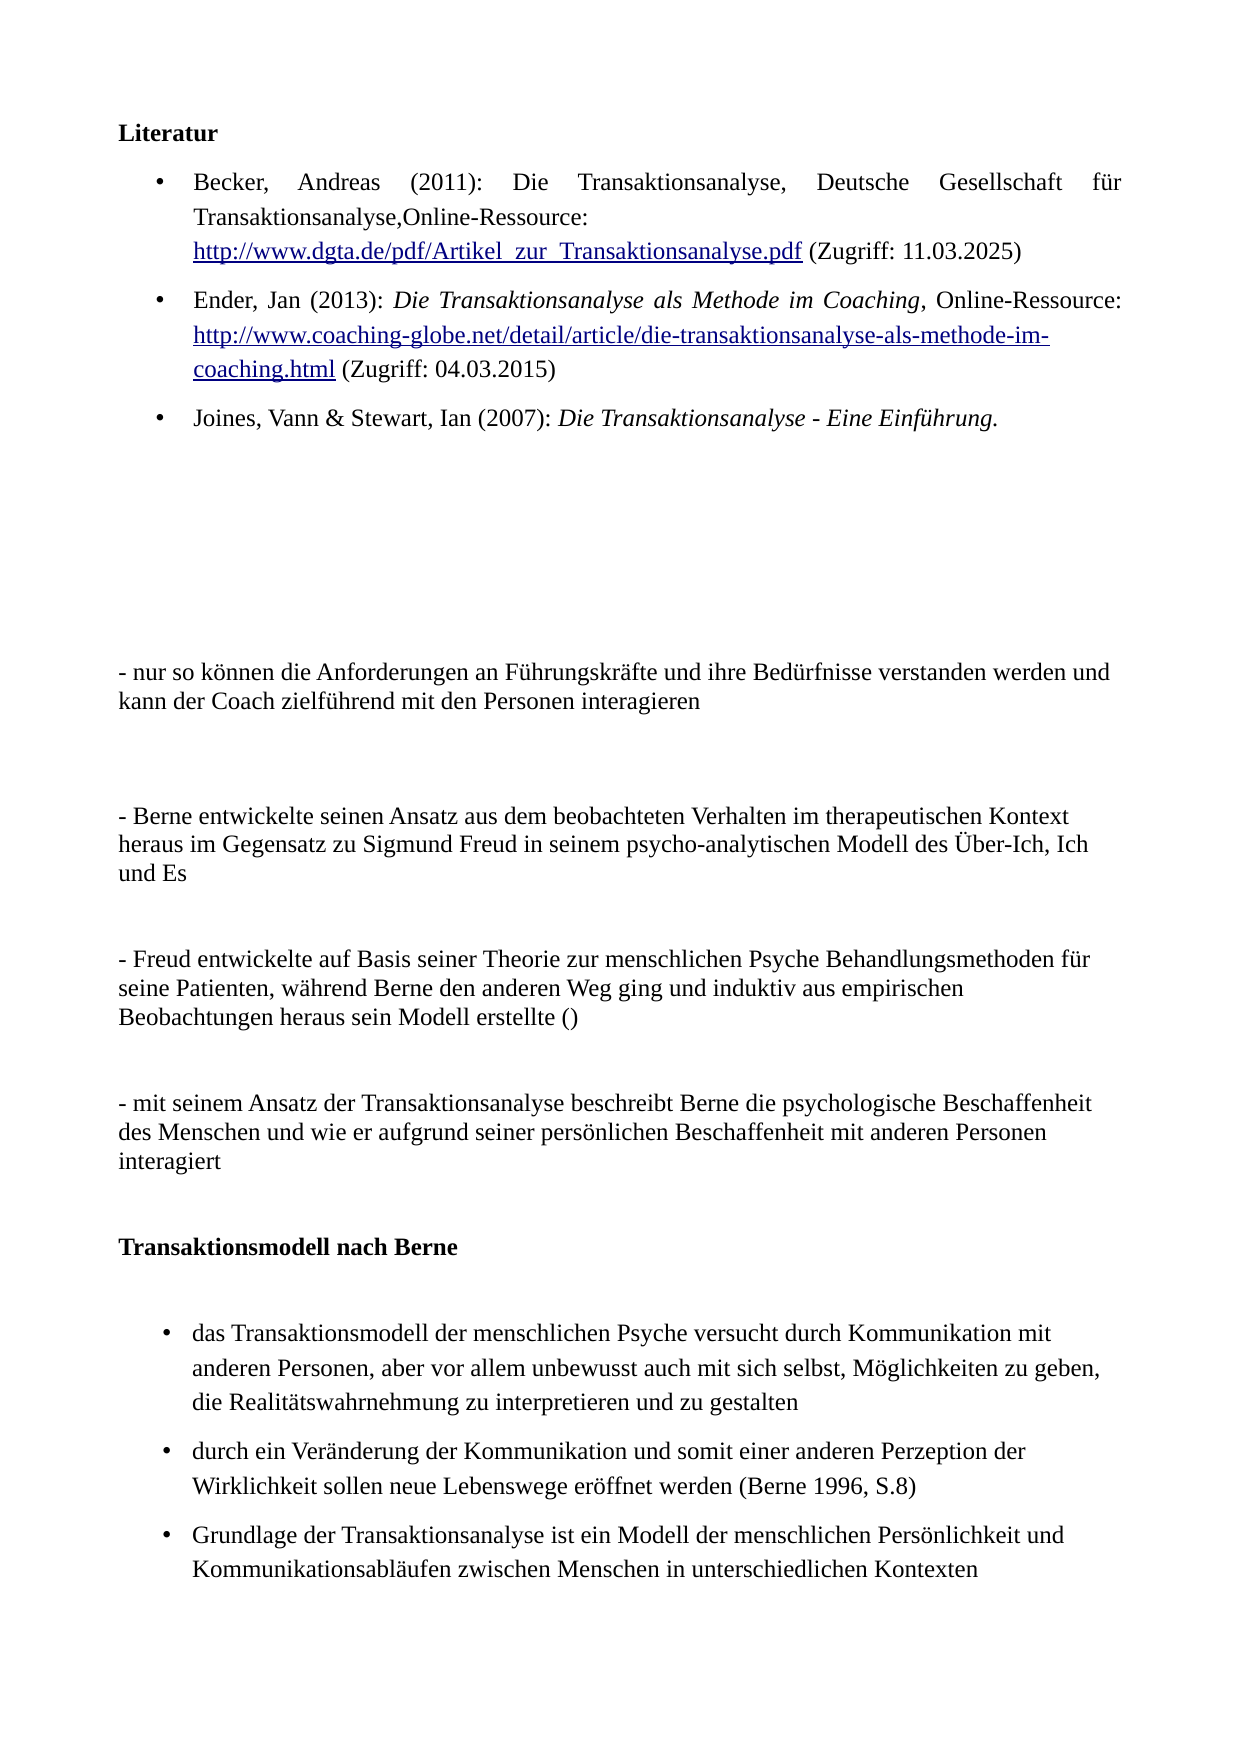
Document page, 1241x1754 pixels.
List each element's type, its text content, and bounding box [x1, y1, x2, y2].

text - mit seinem Ansatz der Transaktionsanalyse beschreibt Berne die psychologische Beschaffenheit des Menschen und wie er aufgrund seiner persönlichen Beschaffenheit mit anderen Personen interagiert [118, 1088, 1122, 1174]
list Grundlage der Transaktionsanalyse ist ein Modell der menschlichen Persönlichkeit und Kommunikationsabläufen zwischen Menschen in unterschiedlichen Kontexten [162, 1520, 1122, 1583]
text - Berne entwickelte seinen Ansatz aus dem beobachteten Verhalten im therapeutischen Kontext heraus im Gegensatz zu Sigmund Freud in seinem psycho-analytischen Modell des Über-Ich, Ich und Es [118, 801, 1122, 887]
text - nur so können die Anforderungen an Führungskräfte und ihre Bedürfnisse verstanden werden und kann der Coach zielführend mit den Personen interagieren [118, 657, 1122, 714]
list Ender, Jan (2013): Die Transaktionsanalyse als Methode im Coaching, Online-Ressource: http://www.coaching-globe.net/detail/article/die-transaktionsanalyse-als-methode-im-coaching.html (Zugriff: 04.03.2015) [156, 285, 1122, 383]
list Joines, Vann & Stewart, Ian (2007): Die Transaktionsanalyse - Eine Einführung. [156, 403, 1122, 432]
list durch ein Veränderung der Kommunikation und somit einer anderen Perzeption der Wirklichkeit sollen neue Lebenswege eröffnet werden (Berne 1996, S.8) [162, 1436, 1122, 1499]
text Literatur [118, 118, 1122, 147]
text Transaktionsmodell nach Berne [118, 1232, 1122, 1261]
text - Freud entwickelte auf Basis seiner Theorie zur menschlichen Psyche Behandlungsmethoden für seine Patienten, während Berne den anderen Weg ging und induktiv aus empirischen Beobachtungen heraus sein Modell erstellte () [118, 944, 1122, 1031]
list Becker, Andreas (2011): Die Transaktionsanalyse, Deutsche Gesellschaft für Transaktionsanalyse,Online-Ressource: http://www.dgta.de/pdf/Artikel_zur_Transaktionsanalyse.pdf (Zugriff: 11.03.2025) [156, 167, 1122, 265]
list das Transaktionsmodell der menschlichen Psyche versucht durch Kommunikation mit anderen Personen, aber vor allem unbewusst auch mit sich selbst, Möglichkeiten zu geben, die Realitätswahrnehmung zu interpretieren und zu gestalten [162, 1318, 1122, 1416]
